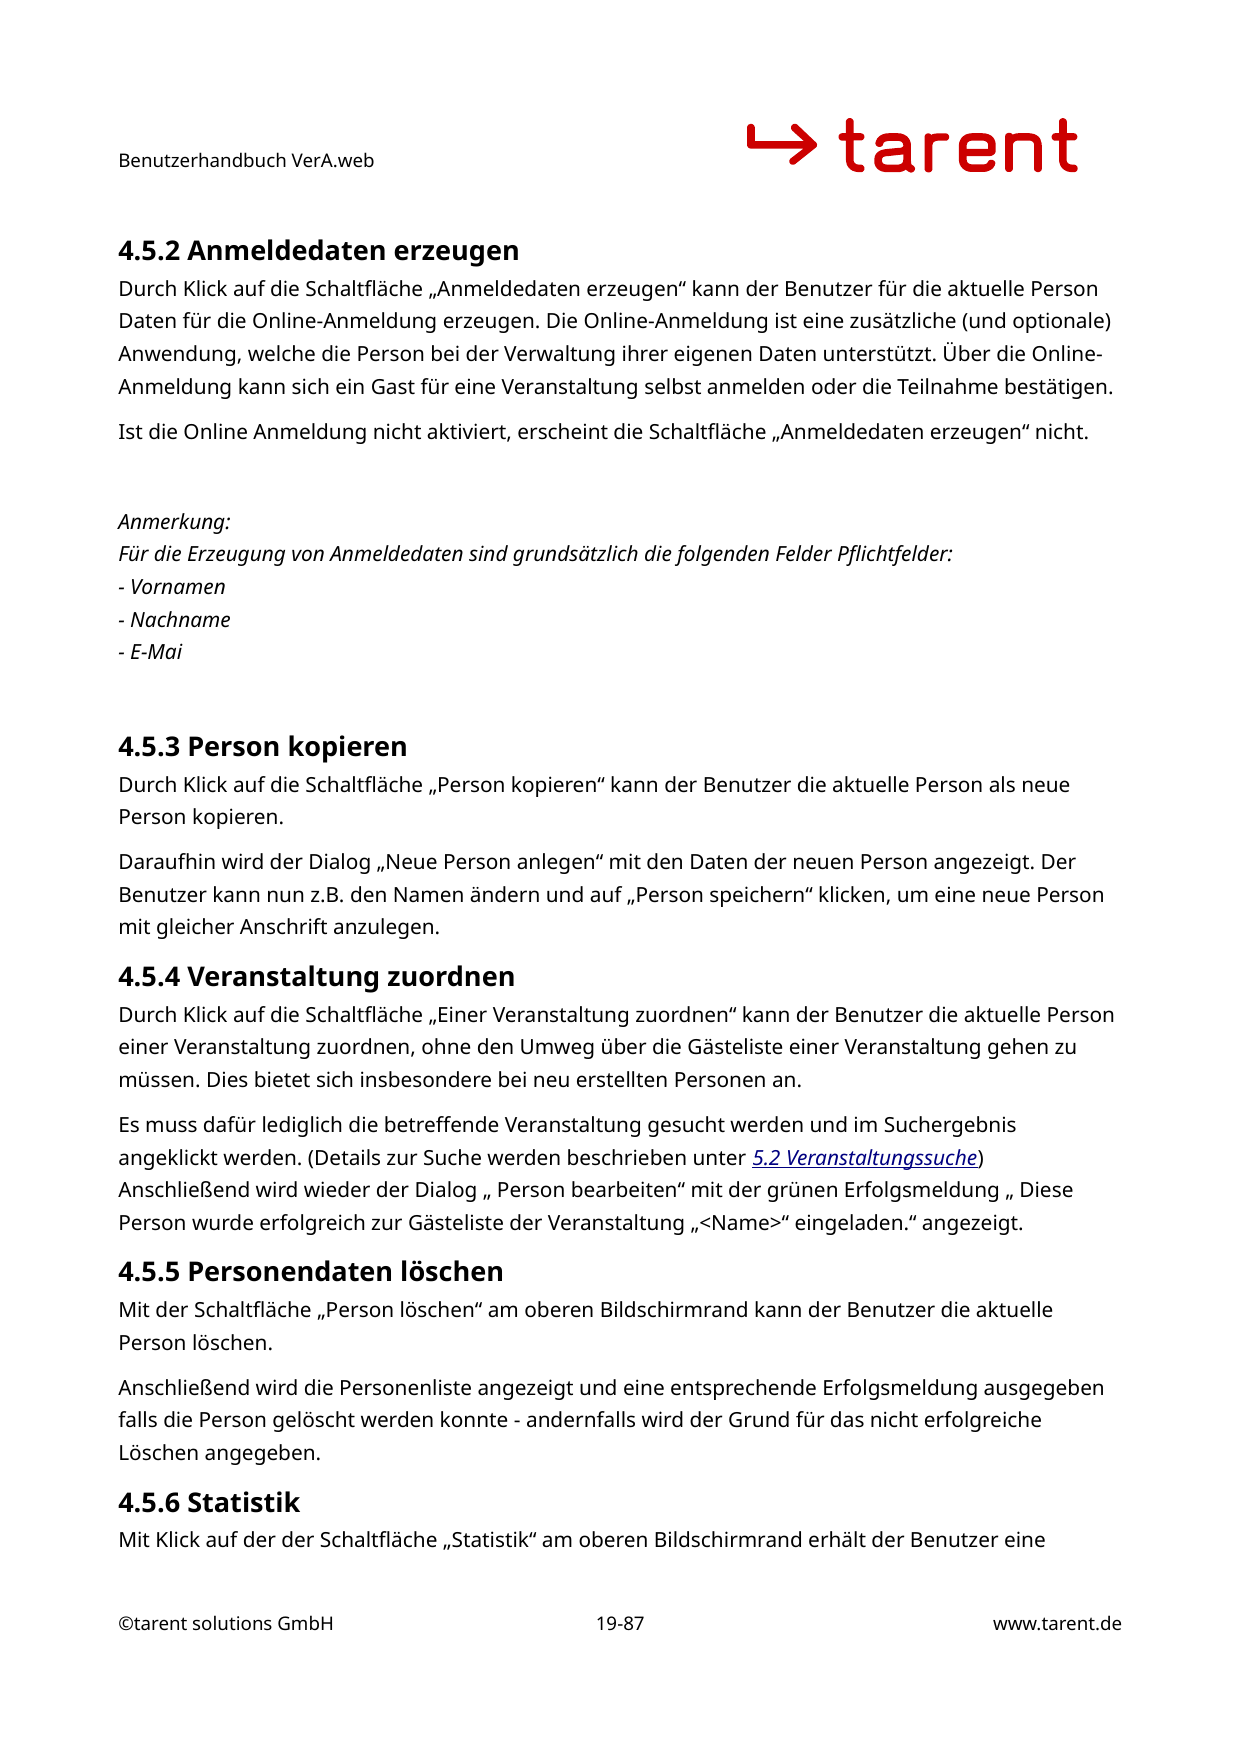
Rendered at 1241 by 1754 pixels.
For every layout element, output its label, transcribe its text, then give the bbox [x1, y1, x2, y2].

text Durch Klick auf die Schaltfläche „Person kopieren“ kann der Benutzer die aktuelle Person als neue Person kopieren. [118, 770, 1122, 831]
text Anschließend wird die Personenliste angezeigt und eine entsprechende Erfolgsmeldung ausgegeben falls die Person gelöscht werden konnte - andernfalls wird der Grund für das nicht erfolgreiche Löschen angegeben. [118, 1373, 1122, 1467]
text Ist die Online Anmeldung nicht aktiviert, erscheint die Schaltfläche „Anmeldedaten erzeugen“ nicht. [118, 417, 1122, 445]
text Daraufhin wird der Dialog „Neue Person anlegen“ mit den Daten der neuen Person angezeigt. Der Benutzer kann nun z.B. den Namen ändern und auf „Person speichern“ klicken, um eine neue Person mit gleicher Anschrift anzulegen. [118, 847, 1122, 941]
text Anmerkung: Für die Erzeugung von Anmeldedaten sind grundsätzlich die folgenden Felder Pflichtfelder: - Vornamen - Nachname - E-Mai [118, 507, 1122, 666]
subtitle Anmeldedaten erzeugen [118, 232, 1122, 268]
subtitle Veranstaltung zuordnen [118, 957, 1122, 994]
text Es muss dafür lediglich die betreffende Veranstaltung gesucht werden und im Suchergebnis angeklickt werden. (Details zur Suche werden beschrieben unter 5.2 Veranstaltungssuche) Anschließend wird wieder der Dialog „ Person bearbeiten“ mit der grünen Erfolgsmeldung „ Diese Person wurde erfolgreich zur Gästeliste der Veranstaltung „<Name>“ eingeladen.“ angezeigt. [118, 1110, 1122, 1236]
subtitle Person kopieren [118, 727, 1122, 764]
text Mit der Schaltfläche „Person löschen“ am oberen Bildschirmrand kann der Benutzer die aktuelle Person löschen. [118, 1295, 1122, 1356]
subtitle Statistik [118, 1483, 1122, 1520]
subtitle Personendaten löschen [118, 1253, 1122, 1290]
text Durch Klick auf die Schaltfläche „Anmeldedaten erzeugen“ kann der Benutzer für die aktuelle Person Daten für die Online-Anmeldung erzeugen. Die Online-Anmeldung ist eine zusätzliche (und optionale) Anwendung, welche die Person bei der Verwaltung ihrer eigenen Daten unterstützt. Über die Online-Anmeldung kann sich ein Gast für eine Veranstaltung selbst anmelden oder die Teilnahme bestätigen. [118, 274, 1122, 400]
text Durch Klick auf die Schaltfläche „Einer Veranstaltung zuordnen“ kann der Benutzer die aktuelle Person einer Veranstaltung zuordnen, ohne den Umweg über die Gästeliste einer Veranstaltung gehen zu müssen. Dies bietet sich insbesondere bei neu erstellten Personen an. [118, 1000, 1122, 1093]
text Mit Klick auf der der Schaltfläche „Statistik“ am oberen Bildschirmrand erhält der Benutzer eine [118, 1526, 1122, 1554]
